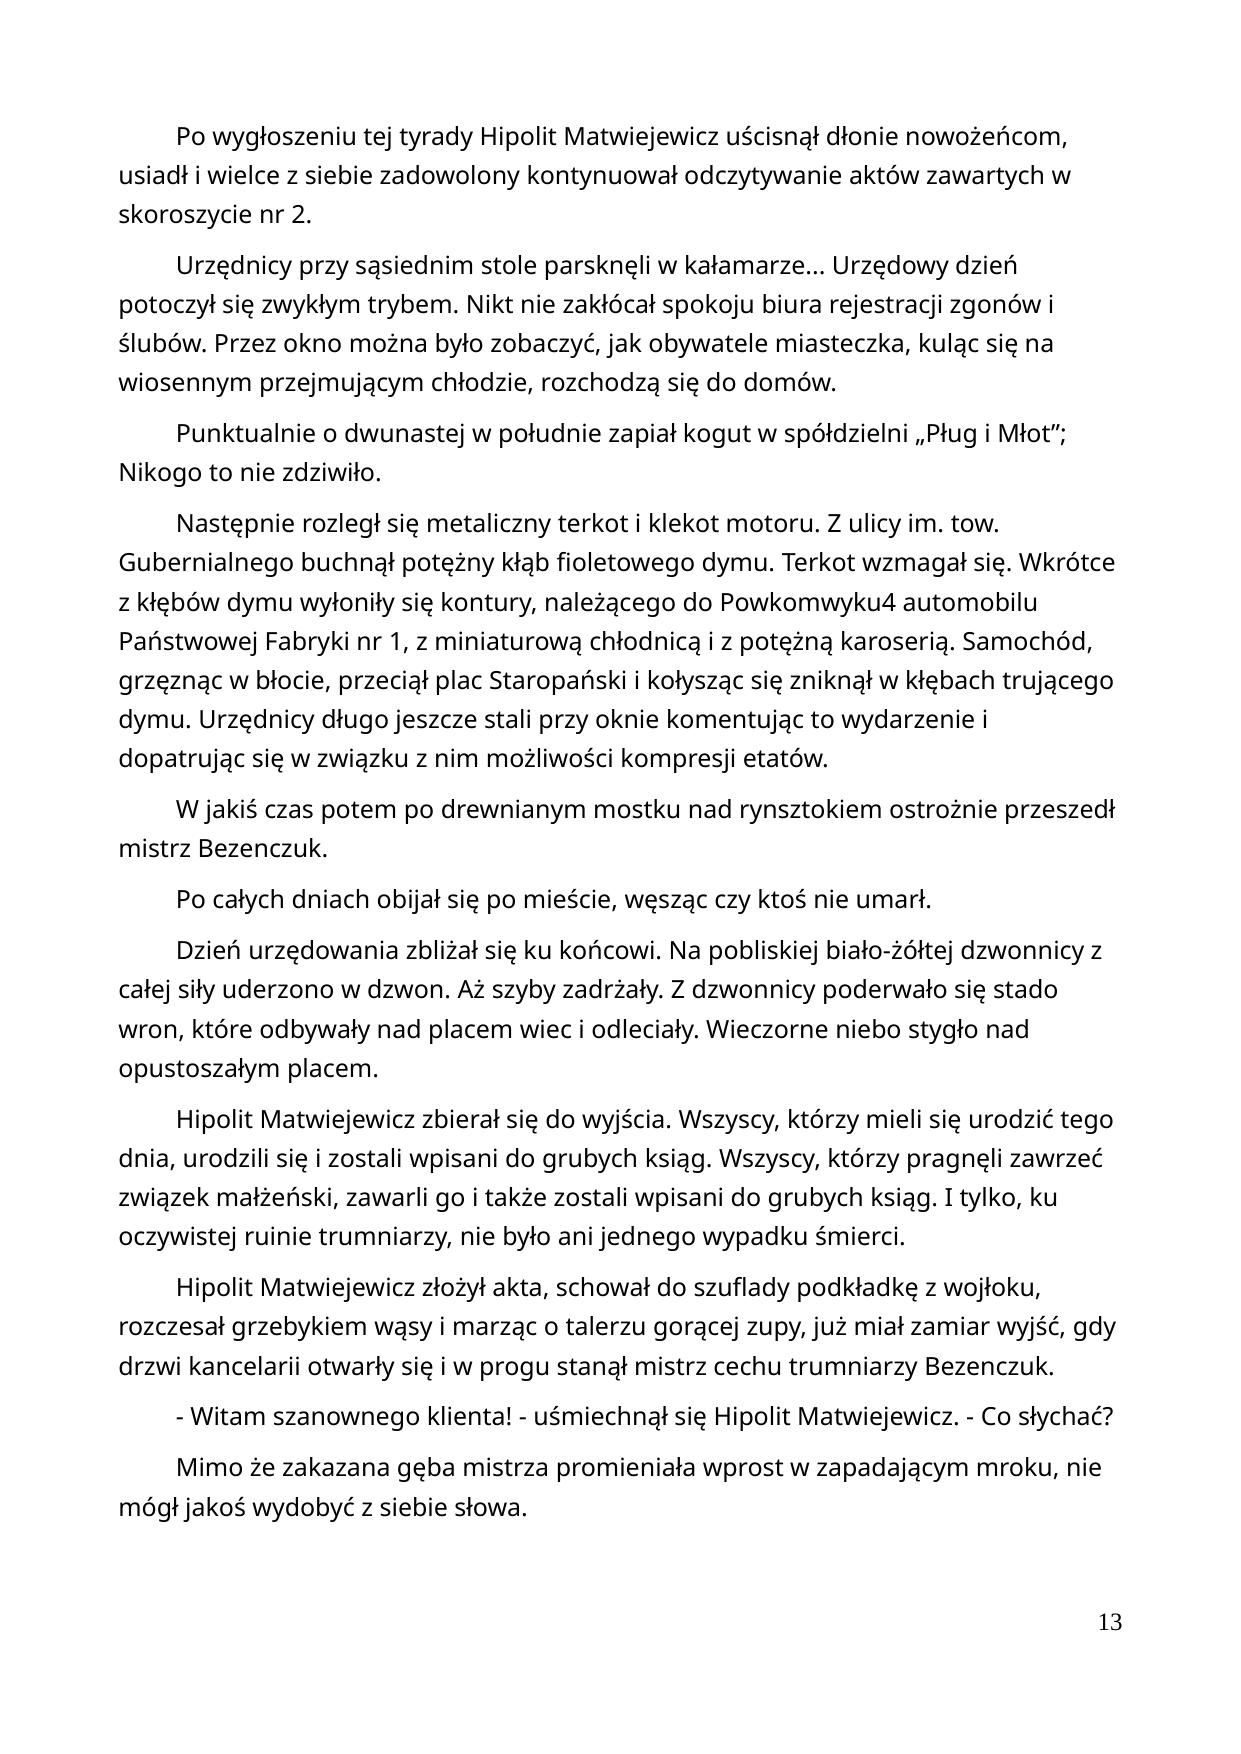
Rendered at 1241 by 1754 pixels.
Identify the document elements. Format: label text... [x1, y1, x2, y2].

text Hipolit Matwiejewicz złożył akta, schował do szuflady podkładkę z wojłoku, rozczesał grzebykiem wąsy i marząc o talerzu gorącej zupy, już miał zamiar wyjść, gdy drzwi kancelarii otwarły się i w progu stanął mistrz cechu trumniarzy Bezenczuk. [118, 1270, 1122, 1382]
text Po wygłoszeniu tej tyrady Hipolit Matwiejewicz uścisnął dłonie nowożeńcom, usiadł i wielce z siebie zadowolony kontynuował odczytywanie aktów zawartych w skoroszycie nr 2. [118, 118, 1122, 231]
text - Witam szanownego klienta! - uśmiechnął się Hipolit Matwiejewicz. - Co słychać? [118, 1399, 1122, 1433]
text Następnie rozległ się metaliczny terkot i klekot motoru. Z ulicy im. tow. Gubernialnego buchnął potężny kłąb fioletowego dymu. Terkot wzmagał się. Wkrótce z kłębów dymu wyłoniły się kontury, należącego do Powkomwyku4 automobilu Państwowej Fabryki nr 1, z miniaturową chłodnicą i z potężną karoserią. Samochód, grzęznąc w błocie, przeciął plac Staropański i kołysząc się zniknął w kłębach trującego dymu. Urzędnicy długo jeszcze stali przy oknie komentując to wydarzenie i dopatrując się w związku z nim możliwości kompresji etatów. [118, 506, 1122, 775]
text Urzędnicy przy sąsiednim stole parsknęli w kałamarze... Urzędowy dzień potoczył się zwykłym trybem. Nikt nie zakłócał spokoju biura rejestracji zgonów i ślubów. Przez okno można było zobaczyć, jak obywatele miasteczka, kuląc się na wiosennym przejmującym chłodzie, rozchodzą się do domów. [118, 247, 1122, 399]
text W jakiś czas potem po drewnianym mostku nad rynsztokiem ostrożnie przeszedł mistrz Bezenczuk. [118, 792, 1122, 865]
text Po całych dniach obijał się po mieście, węsząc czy ktoś nie umarł. [118, 882, 1122, 916]
text Dzień urzędowania zbliżał się ku końcowi. Na pobliskiej biało-żółtej dzwonnicy z całej siły uderzono w dzwon. Aż szyby zadrżały. Z dzwonnicy poderwało się stado wron, które odbywały nad placem wiec i odleciały. Wieczorne niebo stygło nad opustoszałym placem. [118, 933, 1122, 1084]
text Mimo że zakazana gęba mistrza promieniała wprost w zapadającym mroku, nie mógł jakoś wydobyć z siebie słowa. [118, 1450, 1122, 1523]
text Punktualnie o dwunastej w południe zapiał kogut w spółdzielni „Pług i Młot”; Nikogo to nie zdziwiło. [118, 416, 1122, 489]
text Hipolit Matwiejewicz zbierał się do wyjścia. Wszyscy, którzy mieli się urodzić tego dnia, urodzili się i zostali wpisani do grubych ksiąg. Wszyscy, którzy pragnęli zawrzeć związek małżeński, zawarli go i także zostali wpisani do grubych ksiąg. I tylko, ku oczywistej ruinie trumniarzy, nie było ani jednego wypadku śmierci. [118, 1101, 1122, 1253]
